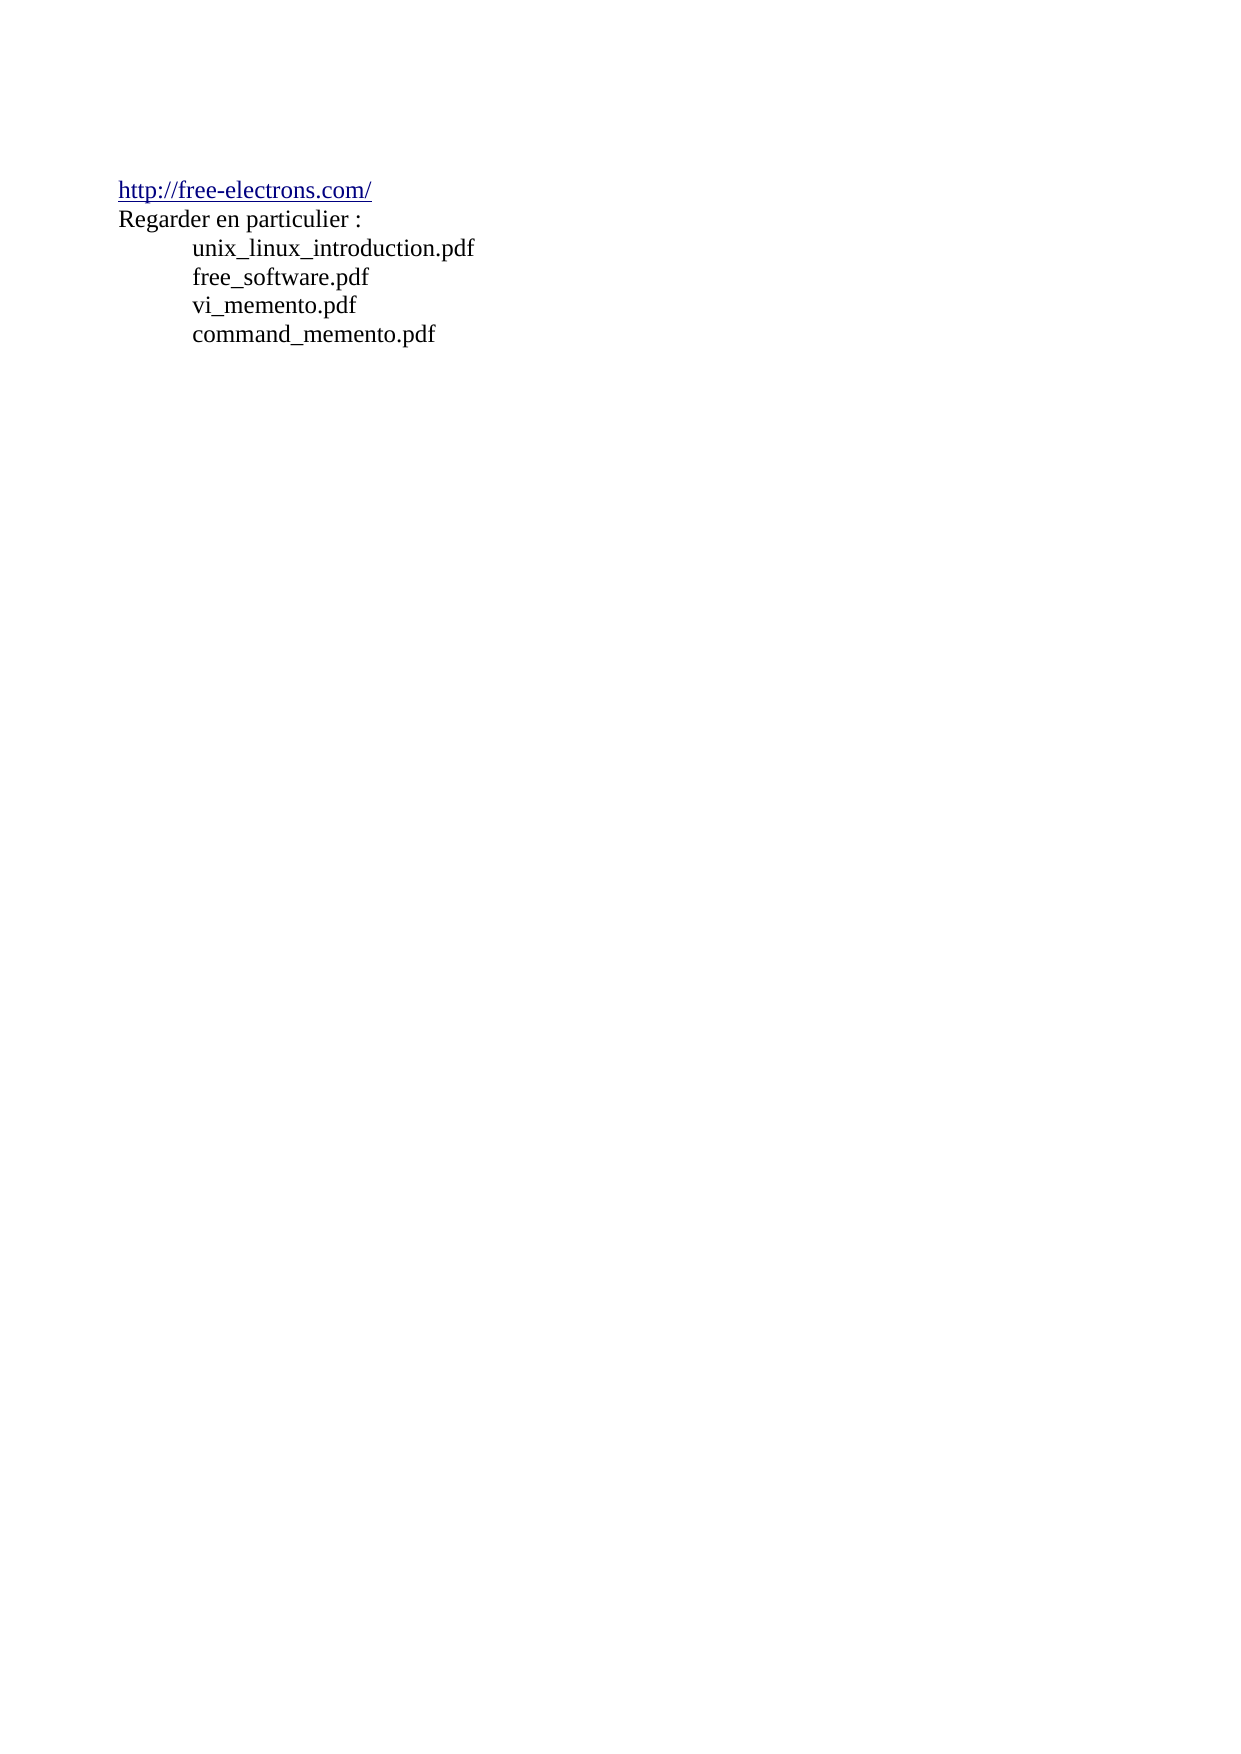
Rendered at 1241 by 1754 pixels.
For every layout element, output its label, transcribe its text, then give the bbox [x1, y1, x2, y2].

text vi_memento.pdf [118, 291, 1122, 319]
text http://free-electrons.com/ [118, 176, 1122, 204]
text Regarder en particulier : [118, 204, 1122, 233]
text command_memento.pdf [118, 319, 1122, 348]
text free_software.pdf [118, 262, 1122, 291]
text unix_linux_introduction.pdf [118, 233, 1122, 262]
